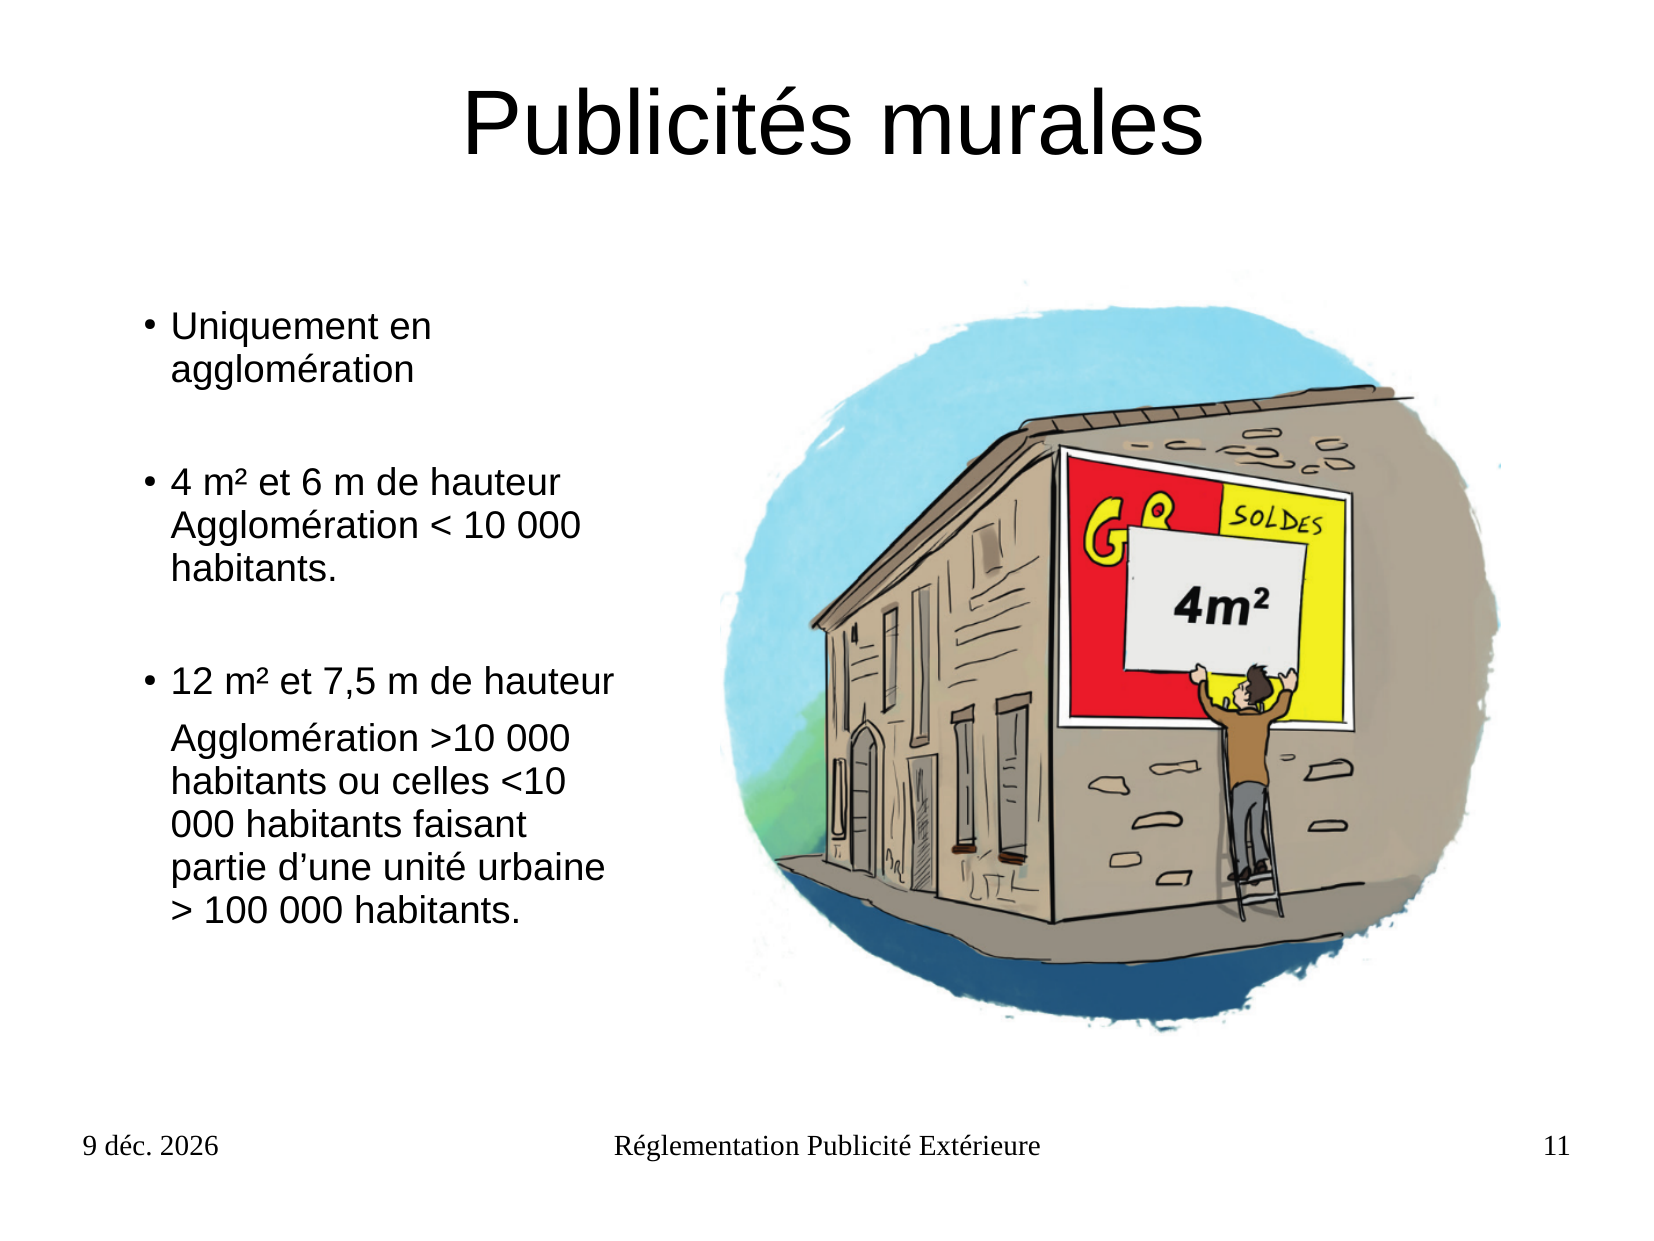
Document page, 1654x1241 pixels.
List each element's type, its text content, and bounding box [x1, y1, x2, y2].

text_box Uniquement en agglomération 4 m² et 6 m de hauteur Agglomération < 10 000 habitants. 12 m² et 7,5 m de hauteur Agglomération >10 000 habitants ou celles <10 000 habitants faisant partie d’une unité urbaine > 100 000 habitants. [30, 304, 616, 961]
picture [720, 269, 1501, 1049]
title Publicités murales [90, 19, 1579, 226]
